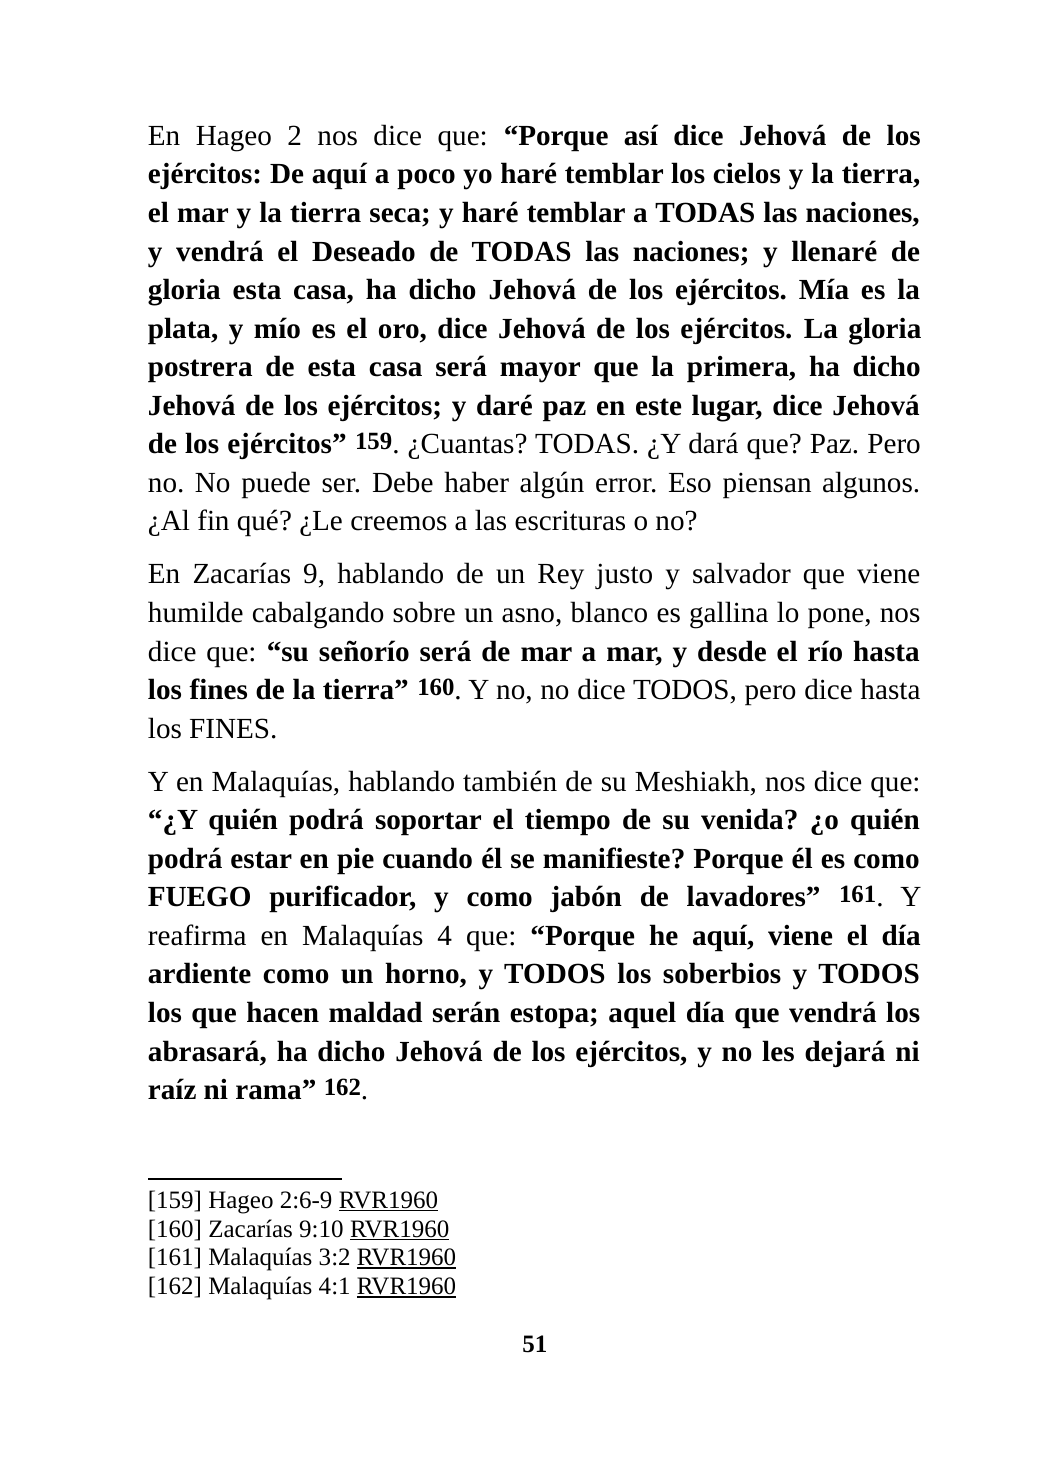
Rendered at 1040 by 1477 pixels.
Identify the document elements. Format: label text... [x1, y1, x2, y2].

text Malaquías 4:1 RVR1960 [148, 1271, 921, 1300]
text Zacarías 9:10 RVR1960 [148, 1214, 921, 1242]
text Hageo 2:6-9 RVR1960 [148, 1185, 921, 1214]
text En Zacarías 9, hablando de un Rey justo y salvador que viene humilde cabalgando sobre un asno, blanco es gallina lo pone, nos dice que: “su señorío será de mar a mar, y desde el río hasta los fines de la tierra” . Y no, no dice TODOS, pero dice hasta los FINES. [148, 557, 921, 744]
text Y en Malaquías, hablando también de su Meshiakh, nos dice que: “¿Y quién podrá soportar el tiempo de su venida? ¿o quién podrá estar en pie cuando él se manifieste? Porque él es como FUEGO purificador, y como jabón de lavadores” . Y reafirma en Malaquías 4 que: “Porque he aquí, viene el día ardiente como un horno, y TODOS los soberbios y TODOS los que hacen maldad serán estopa; aquel día que vendrá los abrasará, ha dicho Jehová de los ejércitos, y no les dejará ni raíz ni rama” . [148, 764, 921, 1106]
text En Hageo 2 nos dice que: “Porque así dice Jehová de los ejércitos: De aquí a poco yo haré temblar los cielos y la tierra, el mar y la tierra seca; y haré temblar a TODAS las naciones, y vendrá el Deseado de TODAS las naciones; y llenaré de gloria esta casa, ha dicho Jehová de los ejércitos. Mía es la plata, y mío es el oro, dice Jehová de los ejércitos. La gloria postrera de esta casa será mayor que la primera, ha dicho Jehová de los ejércitos; y daré paz en este lugar, dice Jehová de los ejércitos” . ¿Cuantas? TODAS. ¿Y dará que? Paz. Pero no. No puede ser. Debe haber algún error. Eso piensan algunos. ¿Al fin qué? ¿Le creemos a las escrituras o no? [148, 118, 921, 537]
text Malaquías 3:2 RVR1960 [148, 1242, 921, 1271]
